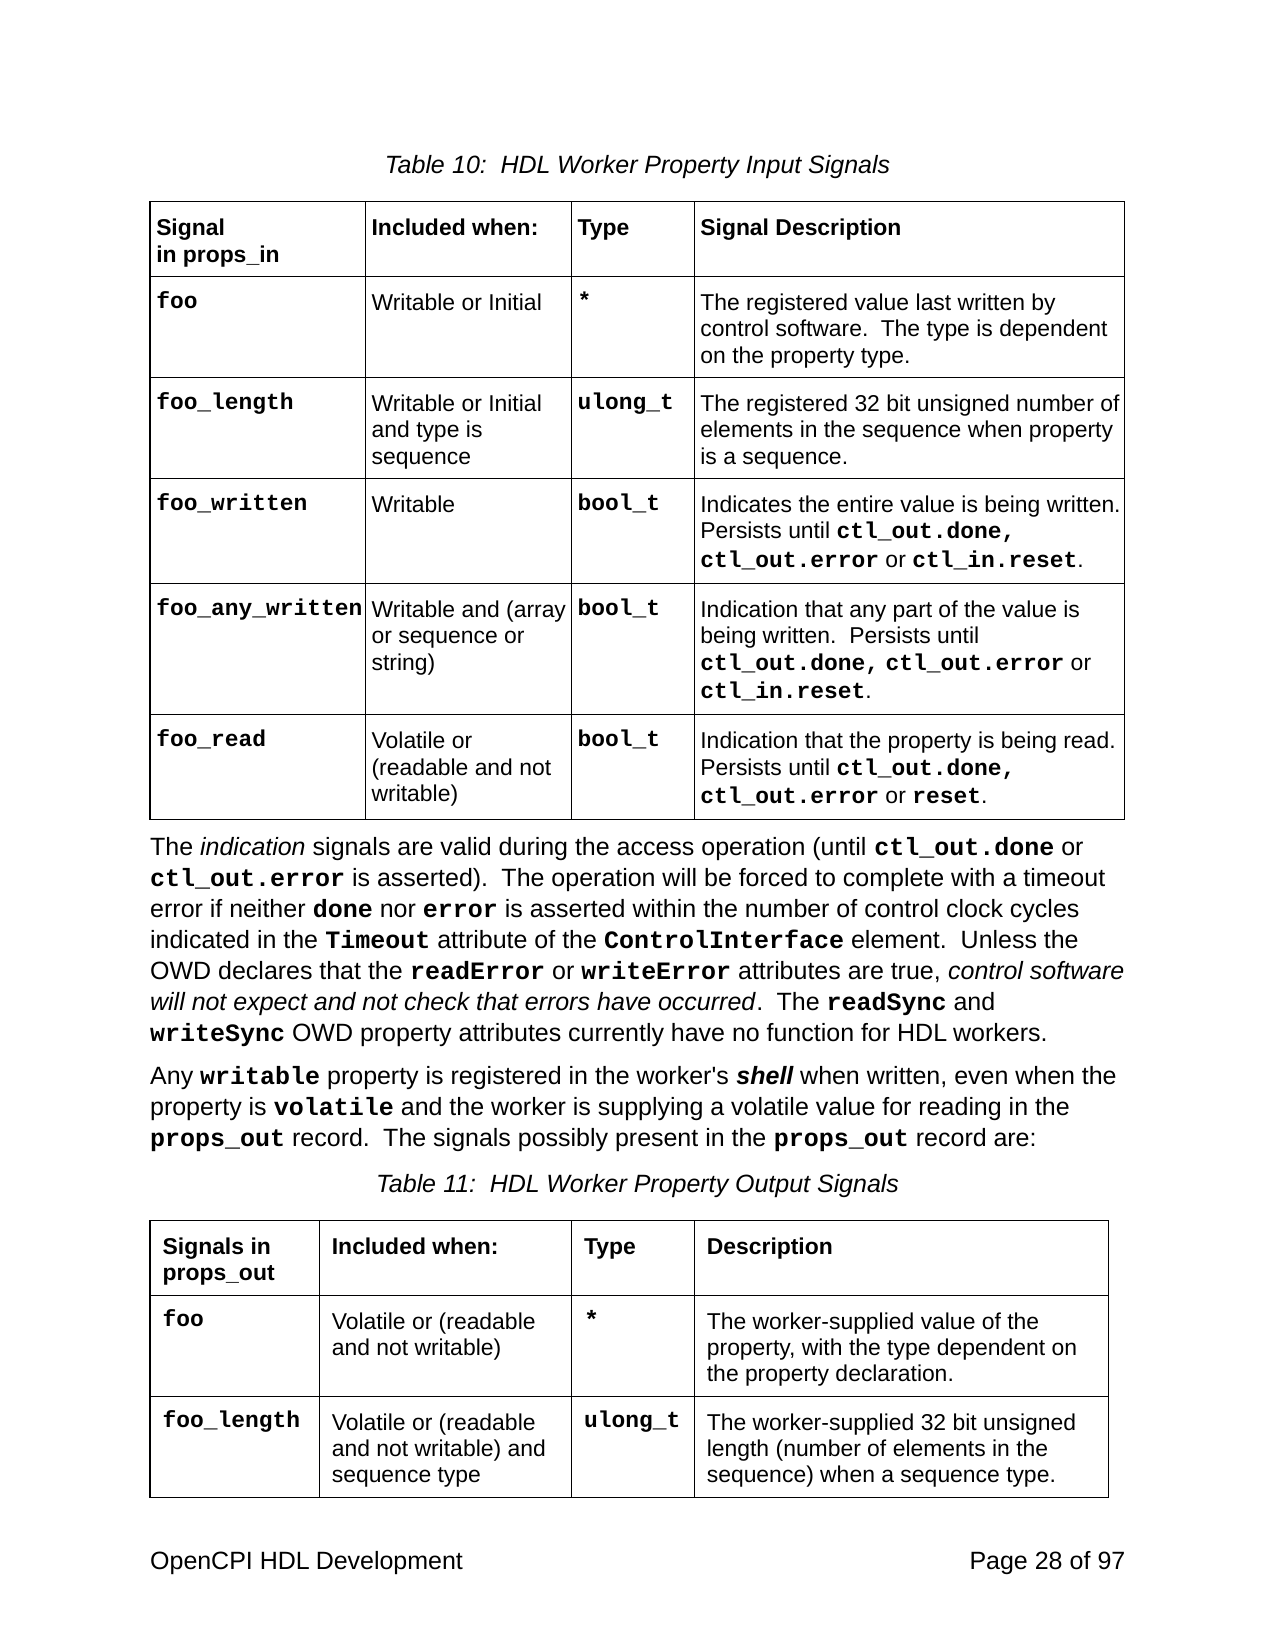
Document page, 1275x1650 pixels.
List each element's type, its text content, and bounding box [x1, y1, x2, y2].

table_header Type [572, 202, 694, 276]
table_cell * [572, 277, 694, 377]
table_header Description [695, 1221, 1108, 1295]
table_cell foo_any_written [151, 584, 365, 714]
table_cell Writable and (array or sequence or string) [366, 584, 571, 714]
text Table 10: HDL Worker Property Input Signals [150, 150, 1125, 179]
table_cell The registered value last written by control software. The type is dependent on the property type. [695, 277, 1124, 377]
table_cell Writable or Initial and type is sequence [366, 378, 571, 478]
table_header Signal Description [695, 202, 1124, 276]
table_header Type [572, 1221, 694, 1295]
table_cell * [572, 1296, 694, 1396]
table_cell Writable or Initial [366, 277, 571, 377]
table_cell Volatile or (readable and not writable) and sequence type [320, 1397, 571, 1497]
table_cell bool_t [572, 715, 694, 819]
table_cell foo_length [151, 378, 365, 478]
text Any writable property is registered in the worker's shell when written, even when the property is volatile and the worker is supplying a volatile value for reading in the props_out record. The signals possibly present in the props_out record are: [150, 1061, 1125, 1154]
table_cell Indication that any part of the value is being written. Persists until ctl_out.done, ctl_out.error or ctl_in.reset. [695, 584, 1124, 714]
text The indication signals are valid during the access operation (until ctl_out.done or ctl_out.error is asserted). The operation will be forced to complete with a timeout error if neither done nor error is asserted within the number of control clock cycles indicated in the Timeout attribute of the ControlInterface element. Unless the OWD declares that the readError or writeError attributes are true, control software will not expect and not check that errors have occurred. The readSync and writeSync OWD property attributes currently have no function for HDL workers. [150, 832, 1125, 1049]
table_cell Writable [366, 479, 571, 583]
table_cell ulong_t [572, 378, 694, 478]
table_cell foo [151, 1296, 319, 1396]
table_cell Volatile or (readable and not writable) [320, 1296, 571, 1396]
table_header Included when: [366, 202, 571, 276]
table_cell The worker-supplied 32 bit unsigned length (number of elements in the sequence) when a sequence type. [695, 1397, 1108, 1497]
table_cell bool_t [572, 479, 694, 583]
table_header Included when: [320, 1221, 571, 1295]
table_cell Volatile or (readable and not writable) [366, 715, 571, 819]
table_cell foo_length [151, 1397, 319, 1497]
table_cell ulong_t [572, 1397, 694, 1497]
table_cell bool_t [572, 584, 694, 714]
table_header Signals in props_out [151, 1221, 319, 1295]
table_cell The worker-supplied value of the property, with the type dependent on the property declaration. [695, 1296, 1108, 1396]
table_cell The registered 32 bit unsigned number of elements in the sequence when property is a sequence. [695, 378, 1124, 478]
table_cell foo_written [151, 479, 365, 583]
table_cell Indication that the property is being read. Persists until ctl_out.done, ctl_out.error or reset. [695, 715, 1124, 819]
table_cell foo [151, 277, 365, 377]
table_cell Indicates the entire value is being written. Persists until ctl_out.done, ctl_out.error or ctl_in.reset. [695, 479, 1124, 583]
text Table 11: HDL Worker Property Output Signals [150, 1169, 1125, 1197]
table_cell foo_read [151, 715, 365, 819]
table_header Signal in props_in [151, 202, 365, 276]
